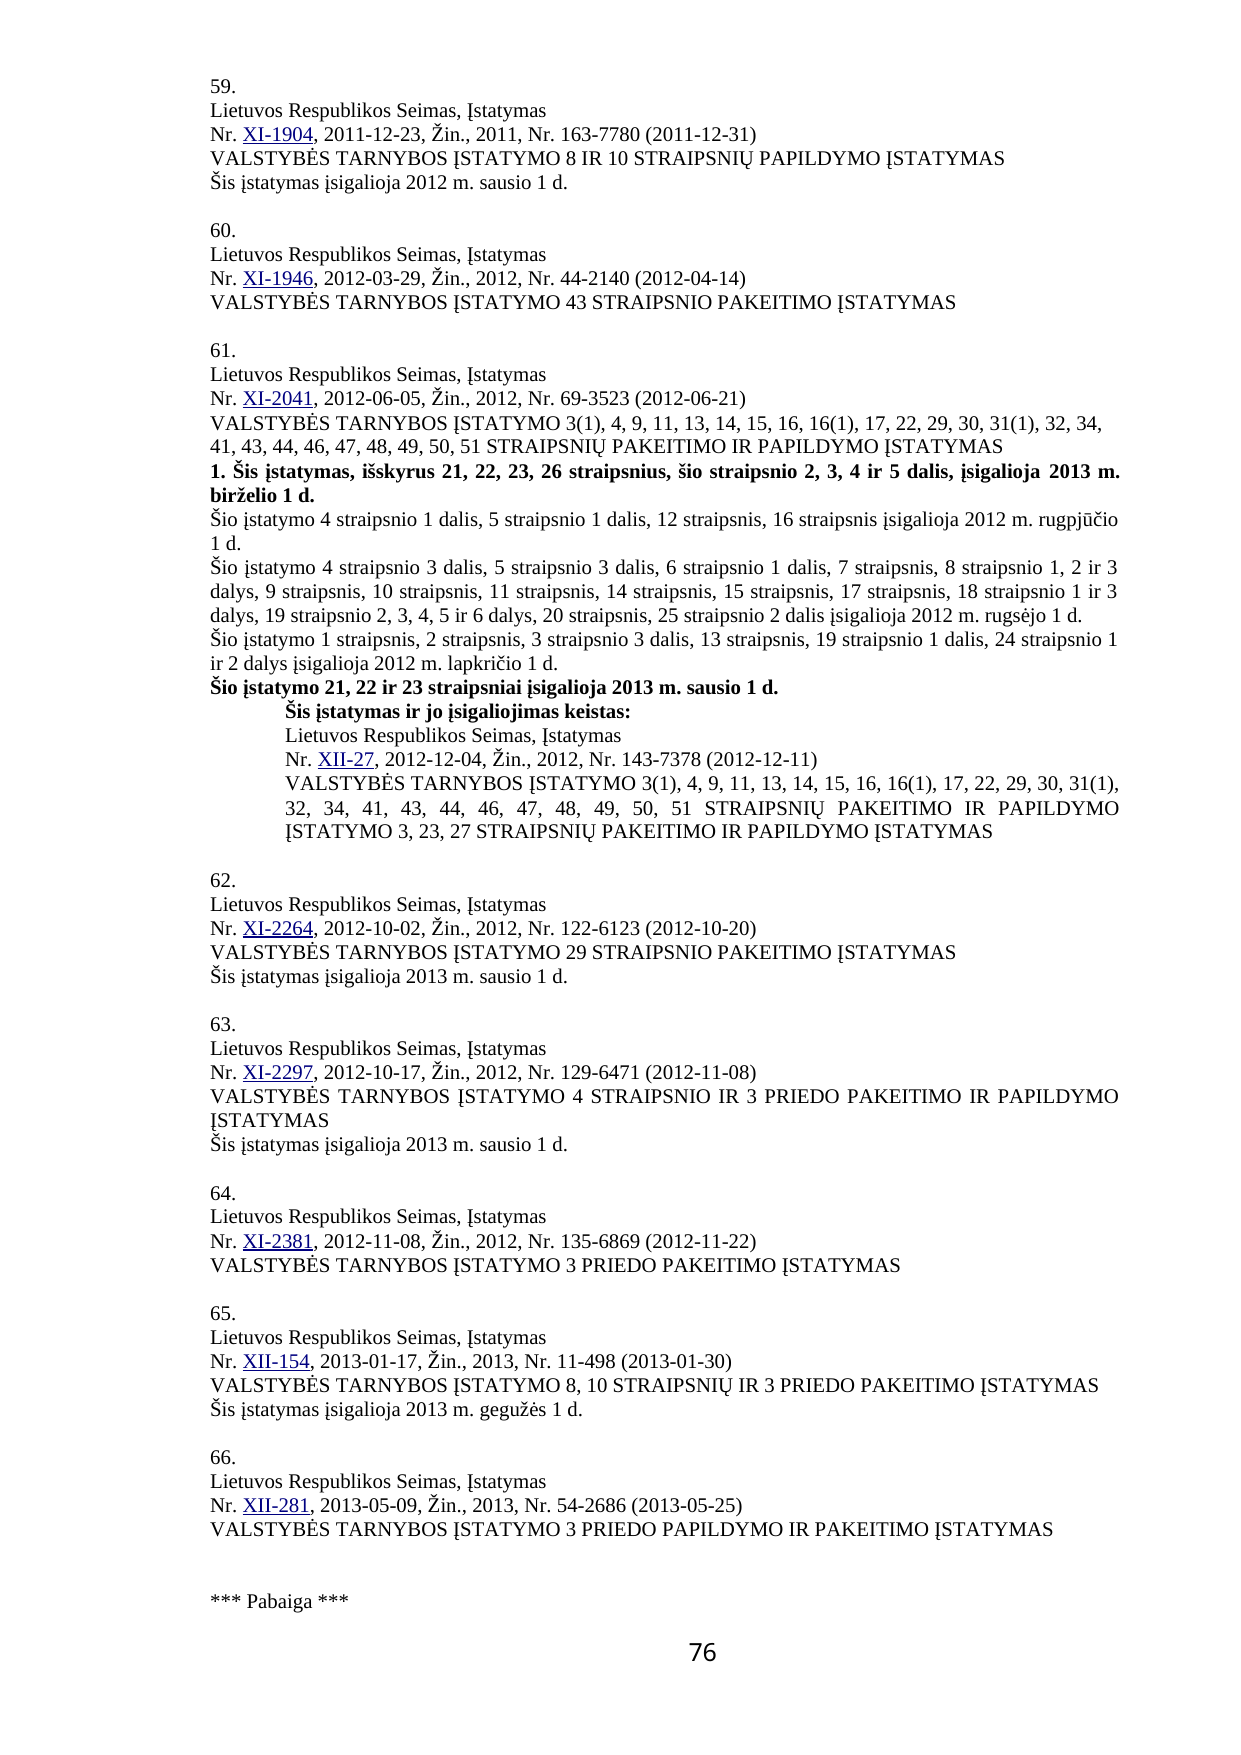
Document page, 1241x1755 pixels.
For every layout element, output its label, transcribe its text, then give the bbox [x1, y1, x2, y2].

text Nr. XII-27, 2012-12-04, Žin., 2012, Nr. 143-7378 (2012-12-11) [210, 747, 1120, 771]
text Nr. XI-2264, 2012-10-02, Žin., 2012, Nr. 122-6123 (2012-10-20) [210, 916, 1120, 940]
text 65. [210, 1301, 1120, 1325]
text 60. [210, 218, 1120, 242]
text 1. Šis įstatymas, išskyrus 21, 22, 23, 26 straipsnius, šio straipsnio 2, 3, 4 ir 5 dalis, įsigalioja 2013 m. birželio 1 d. [210, 458, 1120, 507]
text Šis įstatymas ir jo įsigaliojimas keistas: [210, 699, 1120, 723]
text Šis įstatymas įsigalioja 2012 m. sausio 1 d. [210, 170, 1120, 194]
text Šio įstatymo 21, 22 ir 23 straipsniai įsigalioja 2013 m. sausio 1 d. [210, 675, 1120, 699]
text VALSTYBĖS TARNYBOS ĮSTATYMO 8 IR 10 STRAIPSNIŲ PAPILDYMO ĮSTATYMAS [210, 146, 1120, 170]
text Nr. XI-2297, 2012-10-17, Žin., 2012, Nr. 129-6471 (2012-11-08) [210, 1060, 1120, 1084]
text Šio įstatymo 4 straipsnio 1 dalis, 5 straipsnio 1 dalis, 12 straipsnis, 16 straipsnis įsigalioja 2012 m. rugpjūčio 1 d. [210, 507, 1120, 555]
text 61. [210, 338, 1120, 362]
text VALSTYBĖS TARNYBOS ĮSTATYMO 3(1), 4, 9, 11, 13, 14, 15, 16, 16(1), 17, 22, 29, 30, 31(1), 32, 34, 41, 43, 44, 46, 47, 48, 49, 50, 51 STRAIPSNIŲ PAKEITIMO IR PAPILDYMO ĮSTATYMAS [210, 410, 1120, 458]
text Nr. XI-2041, 2012-06-05, Žin., 2012, Nr. 69-3523 (2012-06-21) [210, 386, 1120, 410]
text Lietuvos Respublikos Seimas, Įstatymas [210, 1325, 1120, 1349]
text VALSTYBĖS TARNYBOS ĮSTATYMO 8, 10 STRAIPSNIŲ IR 3 PRIEDO PAKEITIMO ĮSTATYMAS [210, 1373, 1120, 1397]
text VALSTYBĖS TARNYBOS ĮSTATYMO 4 STRAIPSNIO IR 3 PRIEDO PAKEITIMO IR PAPILDYMO ĮSTATYMAS [210, 1084, 1120, 1132]
text Lietuvos Respublikos Seimas, Įstatymas [210, 98, 1120, 122]
text VALSTYBĖS TARNYBOS ĮSTATYMO 29 STRAIPSNIO PAKEITIMO ĮSTATYMAS [210, 940, 1120, 964]
text Nr. XII-281, 2013-05-09, Žin., 2013, Nr. 54-2686 (2013-05-25) [210, 1493, 1120, 1517]
text Lietuvos Respublikos Seimas, Įstatymas [210, 242, 1120, 266]
text Šis įstatymas įsigalioja 2013 m. sausio 1 d. [210, 964, 1120, 988]
text Nr. XI-2381, 2012-11-08, Žin., 2012, Nr. 135-6869 (2012-11-22) [210, 1228, 1120, 1253]
text Nr. XII-154, 2013-01-17, Žin., 2013, Nr. 11-498 (2013-01-30) [210, 1349, 1120, 1373]
text *** Pabaiga *** [210, 1589, 1120, 1613]
text Lietuvos Respublikos Seimas, Įstatymas [210, 1036, 1120, 1060]
text 59. [210, 73, 1120, 98]
text 66. [210, 1445, 1120, 1469]
text Lietuvos Respublikos Seimas, Įstatymas [210, 1204, 1120, 1228]
list Šis įstatymas įsigalioja 2013 m. gegužės 1 d. [210, 1397, 1120, 1421]
text Lietuvos Respublikos Seimas, Įstatymas [210, 362, 1120, 386]
text Lietuvos Respublikos Seimas, Įstatymas [210, 723, 1120, 747]
text VALSTYBĖS TARNYBOS ĮSTATYMO 3 PRIEDO PAPILDYMO IR PAKEITIMO ĮSTATYMAS [210, 1517, 1120, 1541]
text 64. [210, 1180, 1120, 1204]
text 63. [210, 1012, 1120, 1036]
text Šio įstatymo 1 straipsnis, 2 straipsnis, 3 straipsnio 3 dalis, 13 straipsnis, 19 straipsnio 1 dalis, 24 straipsnio 1 ir 2 dalys įsigalioja 2012 m. lapkričio 1 d. [210, 627, 1120, 675]
text Šio įstatymo 4 straipsnio 3 dalis, 5 straipsnio 3 dalis, 6 straipsnio 1 dalis, 7 straipsnis, 8 straipsnio 1, 2 ir 3 dalys, 9 straipsnis, 10 straipsnis, 11 straipsnis, 14 straipsnis, 15 straipsnis, 17 straipsnis, 18 straipsnio 1 ir 3 dalys, 19 straipsnio 2, 3, 4, 5 ir 6 dalys, 20 straipsnis, 25 straipsnio 2 dalis įsigalioja 2012 m. rugsėjo 1 d. [210, 555, 1120, 627]
text VALSTYBĖS TARNYBOS ĮSTATYMO 3(1), 4, 9, 11, 13, 14, 15, 16, 16(1), 17, 22, 29, 30, 31(1), 32, 34, 41, 43, 44, 46, 47, 48, 49, 50, 51 STRAIPSNIŲ PAKEITIMO IR PAPILDYMO ĮSTATYMO 3, 23, 27 STRAIPSNIŲ PAKEITIMO IR PAPILDYMO ĮSTATYMAS [285, 771, 1120, 843]
text Nr. XI-1904, 2011-12-23, Žin., 2011, Nr. 163-7780 (2011-12-31) [210, 122, 1120, 146]
text Lietuvos Respublikos Seimas, Įstatymas [210, 1469, 1120, 1493]
text VALSTYBĖS TARNYBOS ĮSTATYMO 3 PRIEDO PAKEITIMO ĮSTATYMAS [210, 1253, 1120, 1277]
text Šis įstatymas įsigalioja 2013 m. sausio 1 d. [210, 1132, 1120, 1156]
text Lietuvos Respublikos Seimas, Įstatymas [210, 892, 1120, 916]
text VALSTYBĖS TARNYBOS ĮSTATYMO 43 STRAIPSNIO PAKEITIMO ĮSTATYMAS [210, 290, 1120, 314]
text Nr. XI-1946, 2012-03-29, Žin., 2012, Nr. 44-2140 (2012-04-14) [210, 266, 1120, 290]
text 62. [210, 868, 1120, 892]
